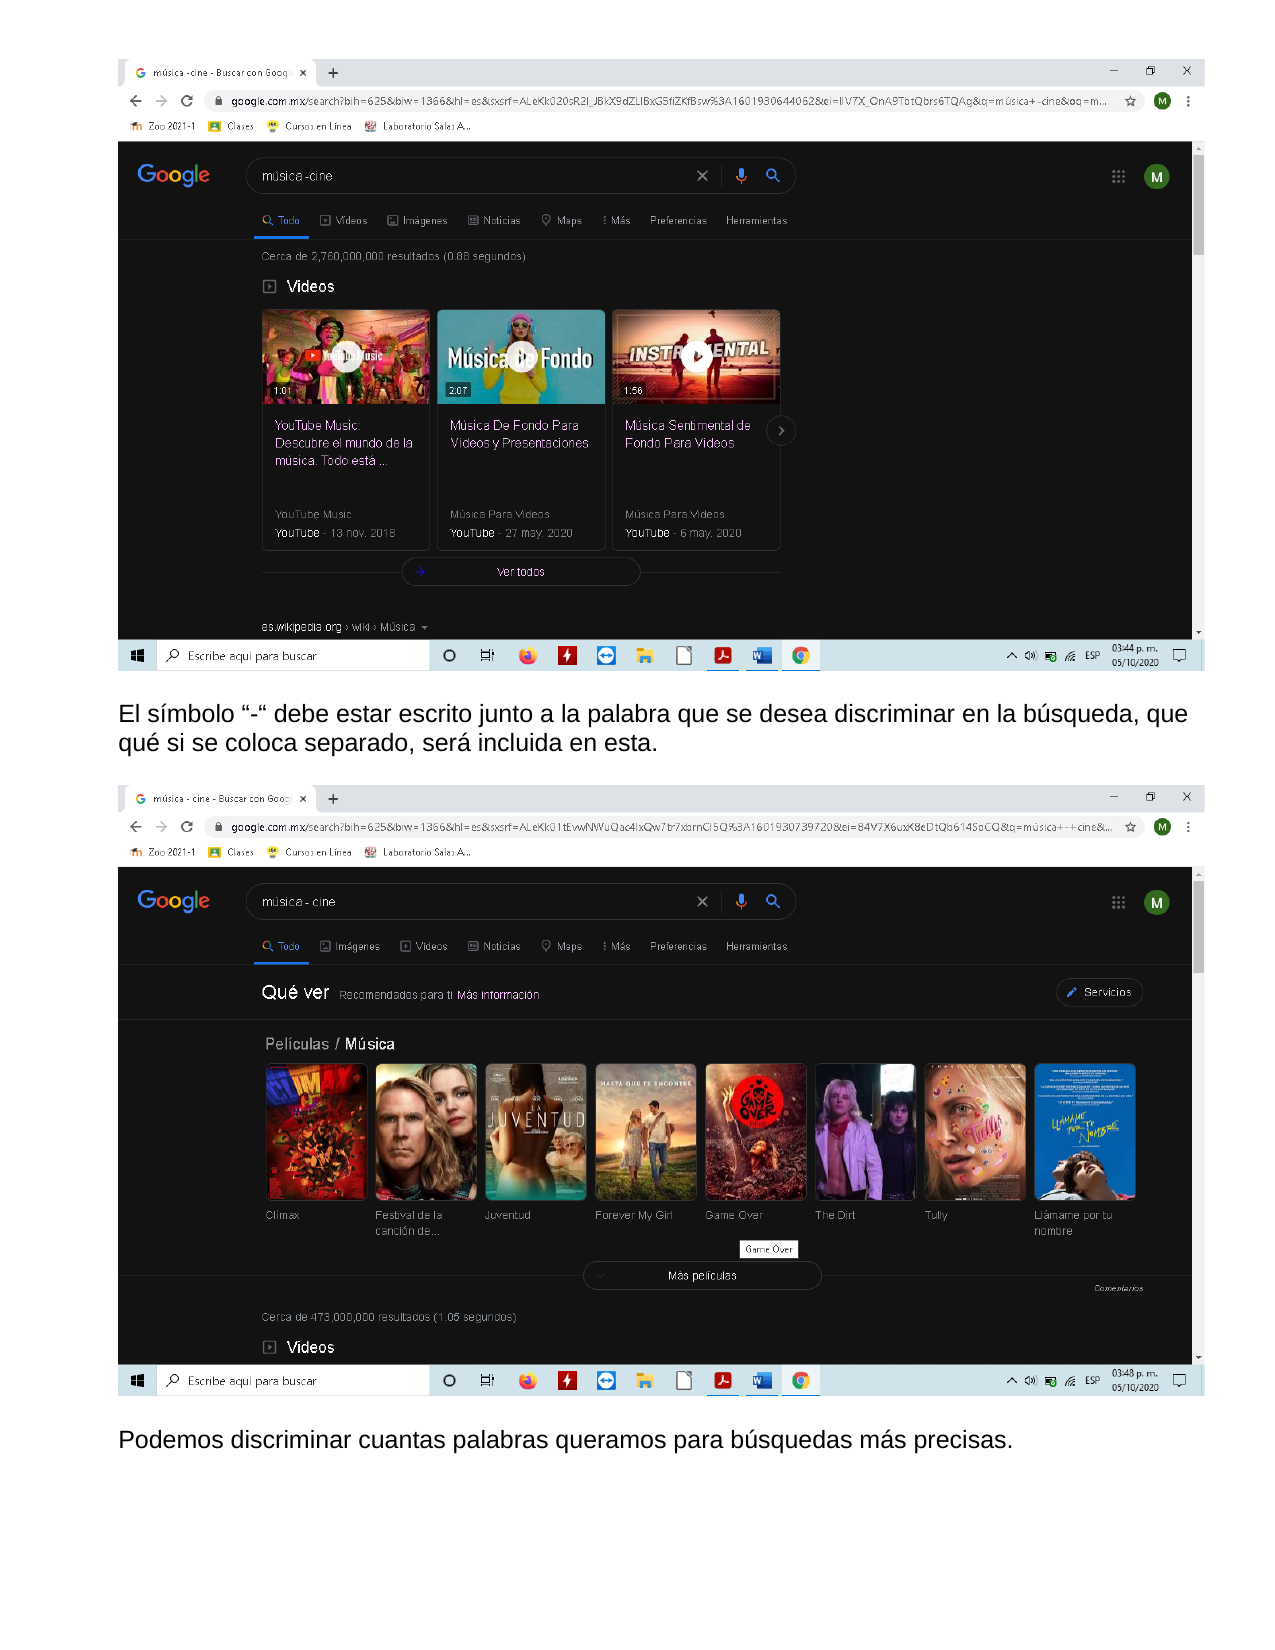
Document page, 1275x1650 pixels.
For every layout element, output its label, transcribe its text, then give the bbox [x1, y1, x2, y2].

text El símbolo “-“ debe estar escrito junto a la palabra que se desea discriminar en la búsqueda, que qué si se coloca separado, será incluida en esta. [118, 699, 1205, 756]
text Podemos discriminar cuantas palabras queramos para búsquedas más precisas. [118, 1425, 1205, 1453]
